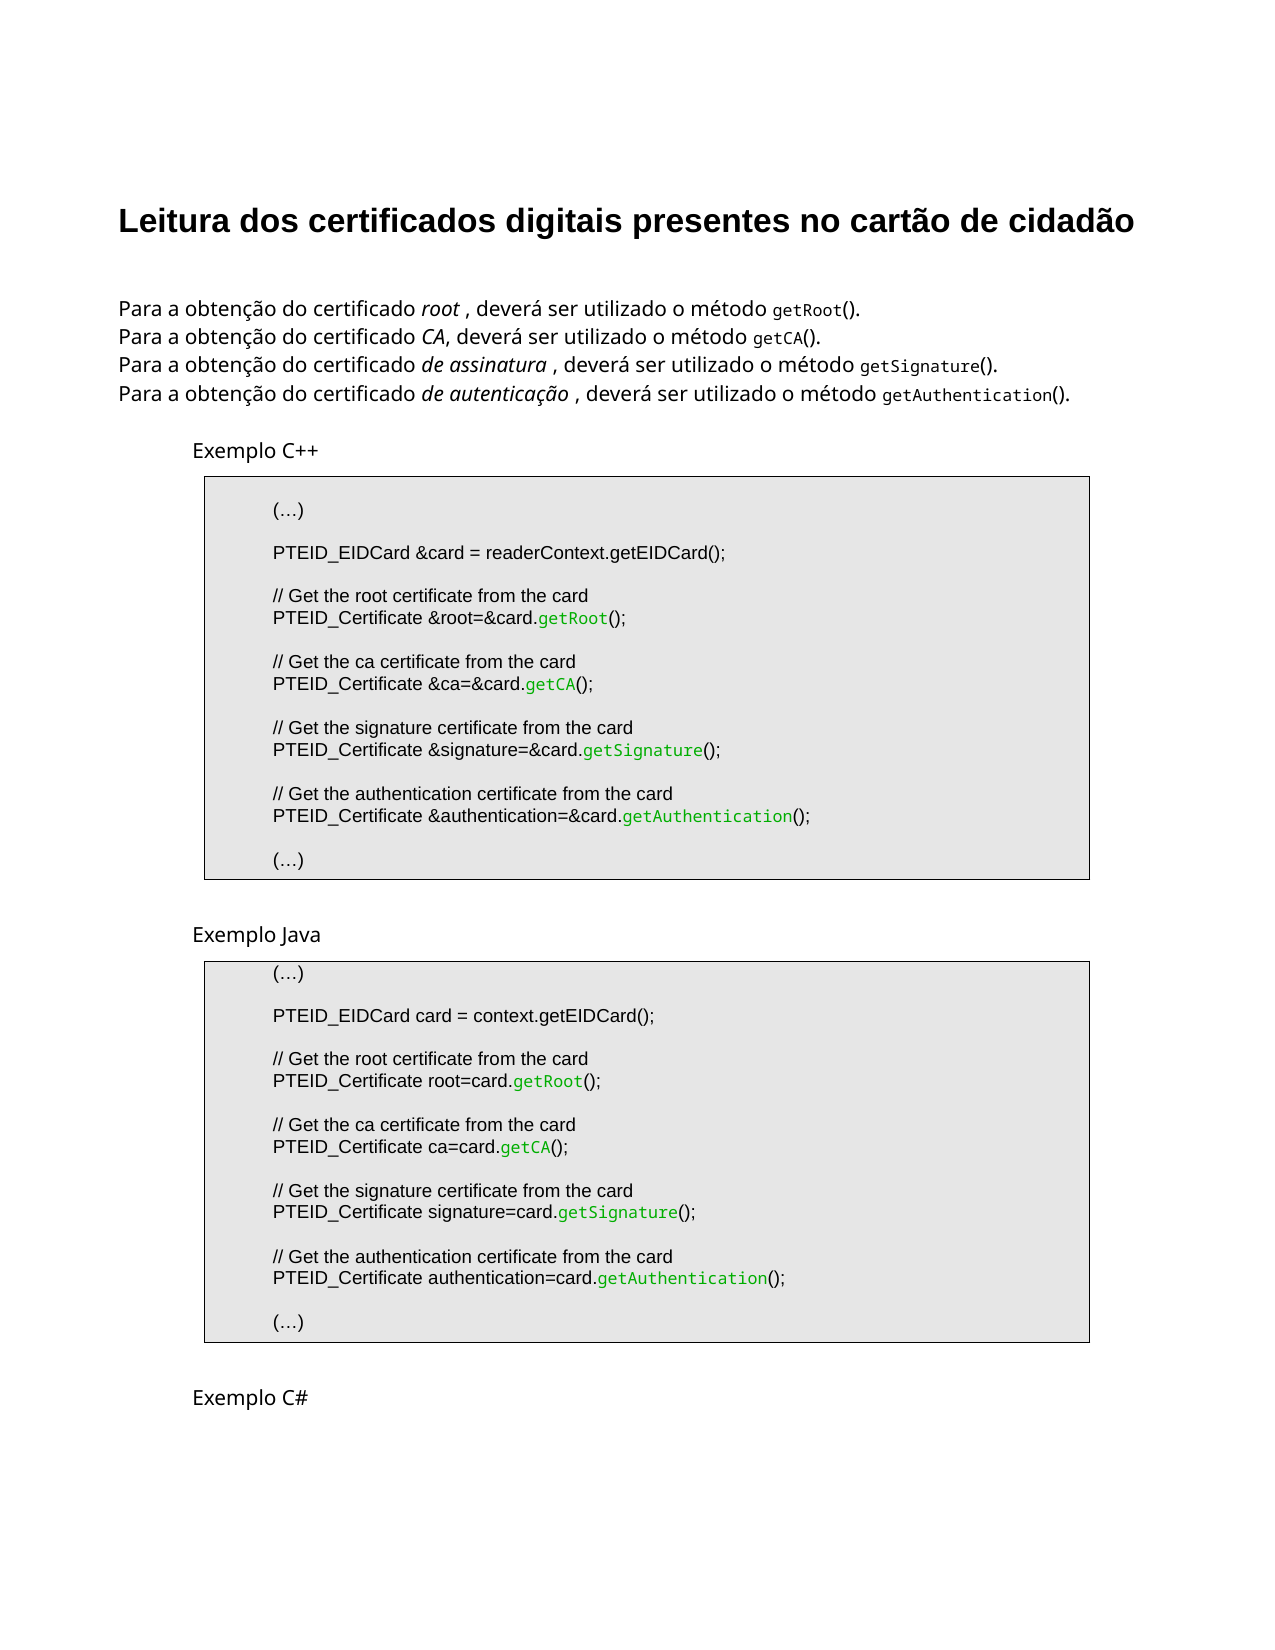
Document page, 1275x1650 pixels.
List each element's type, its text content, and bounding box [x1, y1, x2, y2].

text // Get the signature certificate from the card [205, 1179, 1089, 1201]
text // Get the root certificate from the card [205, 1048, 1089, 1069]
text (…) [205, 1311, 1089, 1333]
text PTEID_EIDCard card = context.getEIDCard(); [205, 1005, 1089, 1026]
subtitle Leitura dos certificados digitais presentes no cartão de cidadão [118, 201, 1176, 240]
text PTEID_Certificate &root=&card.getRoot(); [205, 607, 1089, 629]
text Para a obtenção do certificado CA, deverá ser utilizado o método getCA(). [118, 322, 1176, 351]
text // Get the ca certificate from the card [205, 651, 1089, 672]
text Exemplo C# [192, 1383, 1176, 1412]
text PTEID_Certificate &authentication=&card.getAuthentication(); [205, 804, 1089, 827]
text PTEID_Certificate &signature=&card.getSignature(); [205, 738, 1089, 761]
text PTEID_Certificate ca=card.getCA(); [205, 1135, 1089, 1158]
text // Get the authentication certificate from the card [205, 783, 1089, 804]
text // Get the root certificate from the card [205, 585, 1089, 607]
text Para a obtenção do certificado de assinatura , deverá ser utilizado o método getSignature(). [118, 351, 1176, 379]
text (…) [205, 848, 1089, 870]
text Para a obtenção do certificado root , deverá ser utilizado o método getRoot(). [118, 294, 1176, 322]
text Exemplo Java [192, 920, 1176, 949]
text PTEID_Certificate authentication=card.getAuthentication(); [205, 1267, 1089, 1290]
text Para a obtenção do certificado de autenticação , deverá ser utilizado o método getAuthentication(). [118, 379, 1176, 407]
text // Get the authentication certificate from the card [205, 1245, 1089, 1267]
text PTEID_EIDCard &card = readerContext.getEIDCard(); [205, 542, 1089, 563]
text (…) [205, 962, 1089, 983]
text (…) [205, 499, 1089, 520]
text // Get the ca certificate from the card [205, 1114, 1089, 1135]
text PTEID_Certificate &ca=&card.getCA(); [205, 672, 1089, 695]
text PTEID_Certificate root=card.getRoot(); [205, 1069, 1089, 1092]
text PTEID_Certificate signature=card.getSignature(); [205, 1201, 1089, 1224]
text // Get the signature certificate from the card [205, 717, 1089, 738]
text Exemplo C++ [192, 436, 1176, 464]
